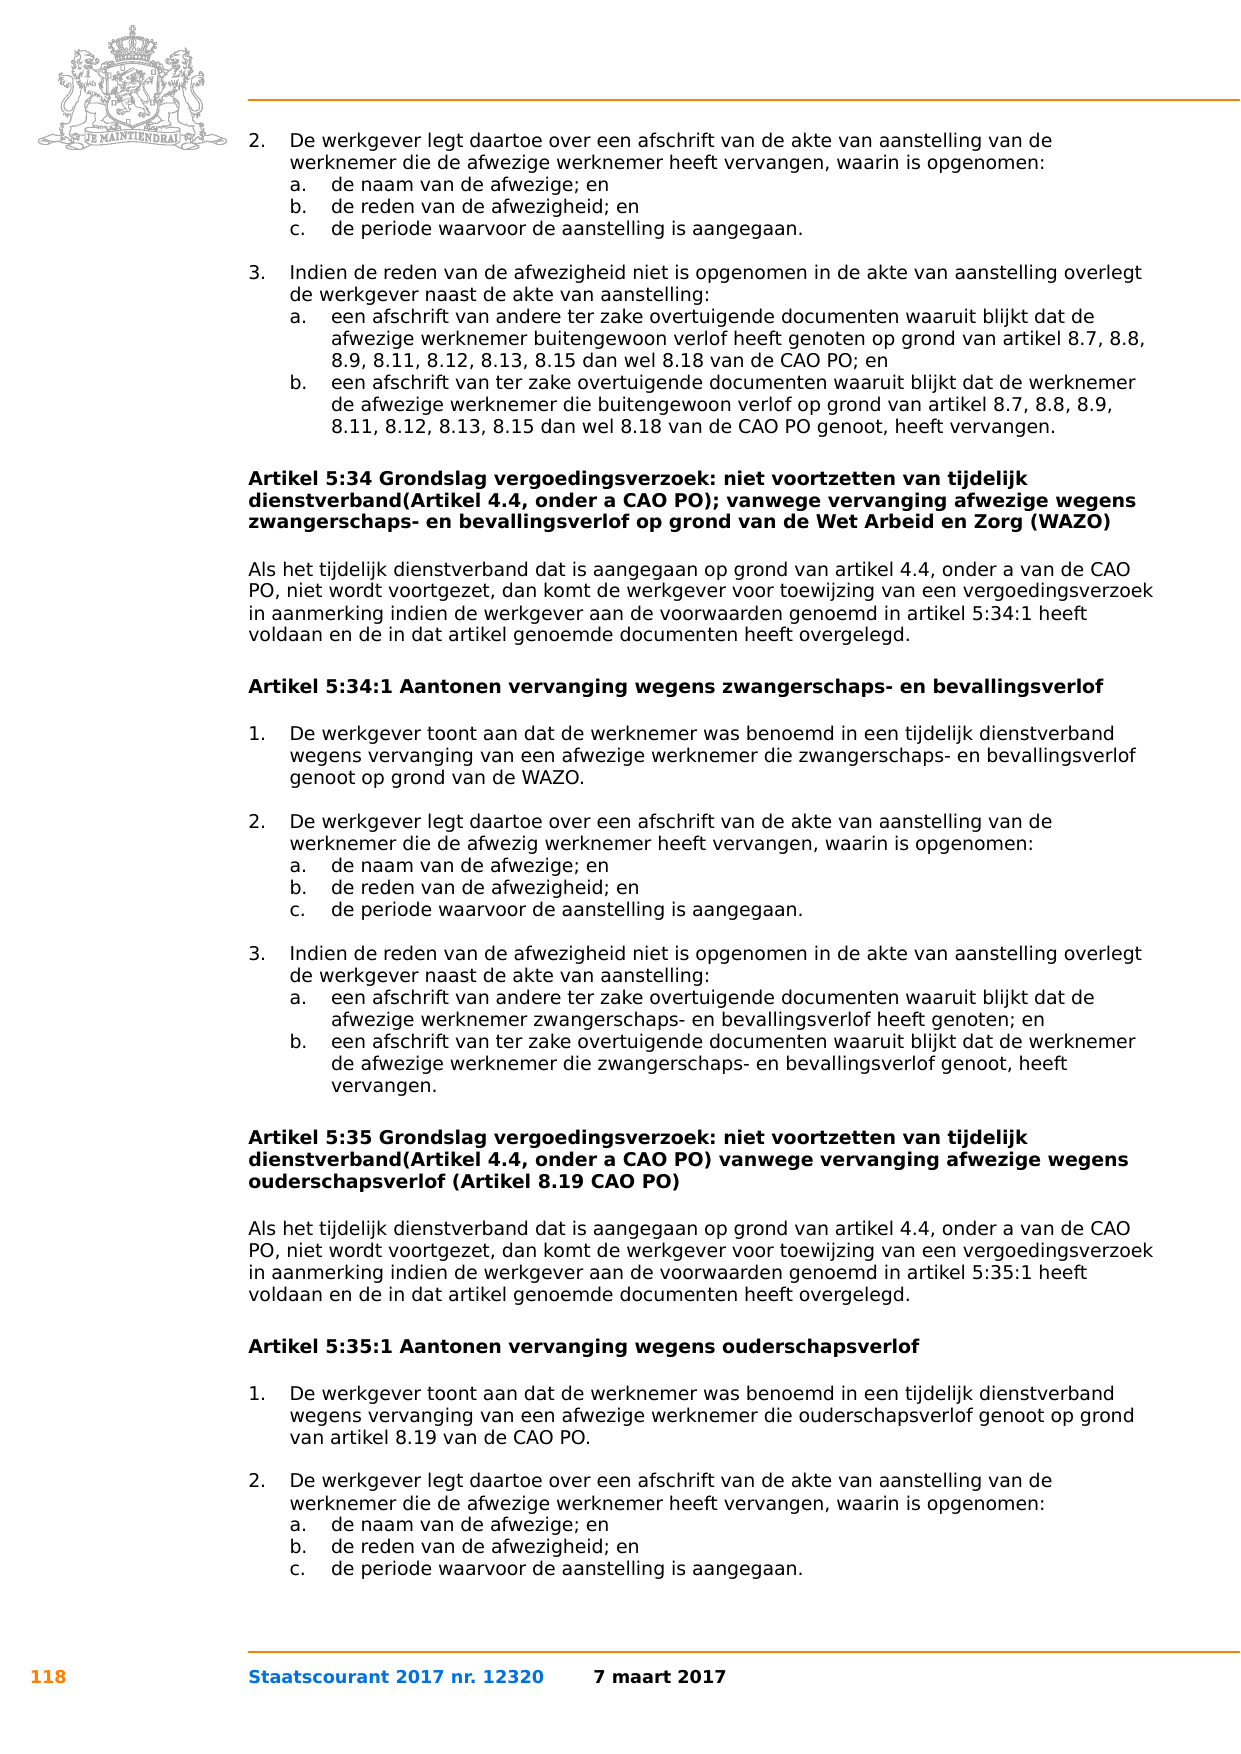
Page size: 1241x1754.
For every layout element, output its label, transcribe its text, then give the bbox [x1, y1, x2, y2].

text a. een afschrift van andere ter zake overtuigende documenten waaruit blijkt dat de afwezige werknemer buitengewoon verlof heeft genoten op grond van artikel 8.7, 8.8, 8.9, 8.11, 8.12, 8.13, 8.15 dan wel 8.18 van de CAO PO; en [289, 306, 1163, 372]
picture [38, 25, 227, 150]
text 1. De werkgever toont aan dat de werknemer was benoemd in een tijdelijk dienstverband wegens vervanging van een afwezige werknemer die ouderschapsverlof genoot op grond van artikel 8.19 van de CAO PO. [248, 1383, 1163, 1448]
text c. de periode waarvoor de aanstelling is aangegaan. [289, 899, 1163, 921]
text c. de periode waarvoor de aanstelling is aangegaan. [289, 1558, 1163, 1580]
text 3. Indien de reden van de afwezigheid niet is opgenomen in de akte van aanstelling overlegt de werkgever naast de akte van aanstelling: [248, 943, 1163, 987]
text b. de reden van de afwezigheid; en [289, 877, 1163, 899]
text a. de naam van de afwezige; en [289, 174, 1163, 196]
text b. een afschrift van ter zake overtuigende documenten waaruit blijkt dat de werknemer de afwezige werknemer die zwangerschaps- en bevallingsverlof genoot, heeft vervangen. [289, 1031, 1163, 1097]
subtitle Artikel 5:35:1 Aantonen vervanging wegens ouderschapsverlof [248, 1336, 1163, 1358]
text 1. De werkgever toont aan dat de werknemer was benoemd in een tijdelijk dienstverband wegens vervanging van een afwezige werknemer die zwangerschaps- en bevallingsverlof genoot op grond van de WAZO. [248, 723, 1163, 789]
text a. een afschrift van andere ter zake overtuigende documenten waaruit blijkt dat de afwezige werknemer zwangerschaps- en bevallingsverlof heeft genoten; en [289, 987, 1163, 1031]
text a. de naam van de afwezige; en [289, 855, 1163, 877]
text Als het tijdelijk dienstverband dat is aangegaan op grond van artikel 4.4, onder a van de CAO PO, niet wordt voortgezet, dan komt de werkgever voor toewijzing van een vergoedingsverzoek in aanmerking indien de werkgever aan de voorwaarden genoemd in artikel 5:35:1 heeft voldaan en de in dat artikel genoemde documenten heeft overgelegd. [248, 1218, 1163, 1306]
text b. de reden van de afwezigheid; en [289, 1536, 1163, 1558]
text 2. De werkgever legt daartoe over een afschrift van de akte van aanstelling van de werknemer die de afwezige werknemer heeft vervangen, waarin is opgenomen: [248, 1470, 1163, 1514]
subtitle Artikel 5:34 Grondslag vergoedingsverzoek: niet voortzetten van tijdelijk dienstverband(Artikel 4.4, onder a CAO PO); vanwege vervanging afwezige wegens zwangerschaps- en bevallingsverlof op grond van de Wet Arbeid en Zorg (WAZO) [248, 467, 1163, 533]
text Als het tijdelijk dienstverband dat is aangegaan op grond van artikel 4.4, onder a van de CAO PO, niet wordt voortgezet, dan komt de werkgever voor toewijzing van een vergoedingsverzoek in aanmerking indien de werkgever aan de voorwaarden genoemd in artikel 5:34:1 heeft voldaan en de in dat artikel genoemde documenten heeft overgelegd. [248, 558, 1163, 646]
text a. de naam van de afwezige; en [289, 1514, 1163, 1536]
text 2. De werkgever legt daartoe over een afschrift van de akte van aanstelling van de werknemer die de afwezige werknemer heeft vervangen, waarin is opgenomen: [248, 130, 1163, 174]
subtitle Artikel 5:35 Grondslag vergoedingsverzoek: niet voortzetten van tijdelijk dienstverband(Artikel 4.4, onder a CAO PO) vanwege vervanging afwezige wegens ouderschapsverlof (Artikel 8.19 CAO PO) [248, 1127, 1163, 1193]
text 2. De werkgever legt daartoe over een afschrift van de akte van aanstelling van de werknemer die de afwezig werknemer heeft vervangen, waarin is opgenomen: [248, 811, 1163, 855]
subtitle Artikel 5:34:1 Aantonen vervanging wegens zwangerschaps- en bevallingsverlof [248, 676, 1163, 698]
text 3. Indien de reden van de afwezigheid niet is opgenomen in de akte van aanstelling overlegt de werkgever naast de akte van aanstelling: [248, 262, 1163, 306]
text b. de reden van de afwezigheid; en [289, 196, 1163, 218]
text b. een afschrift van ter zake overtuigende documenten waaruit blijkt dat de werknemer de afwezige werknemer die buitengewoon verlof op grond van artikel 8.7, 8.8, 8.9, 8.11, 8.12, 8.13, 8.15 dan wel 8.18 van de CAO PO genoot, heeft vervangen. [289, 372, 1163, 437]
text c. de periode waarvoor de aanstelling is aangegaan. [289, 218, 1163, 240]
